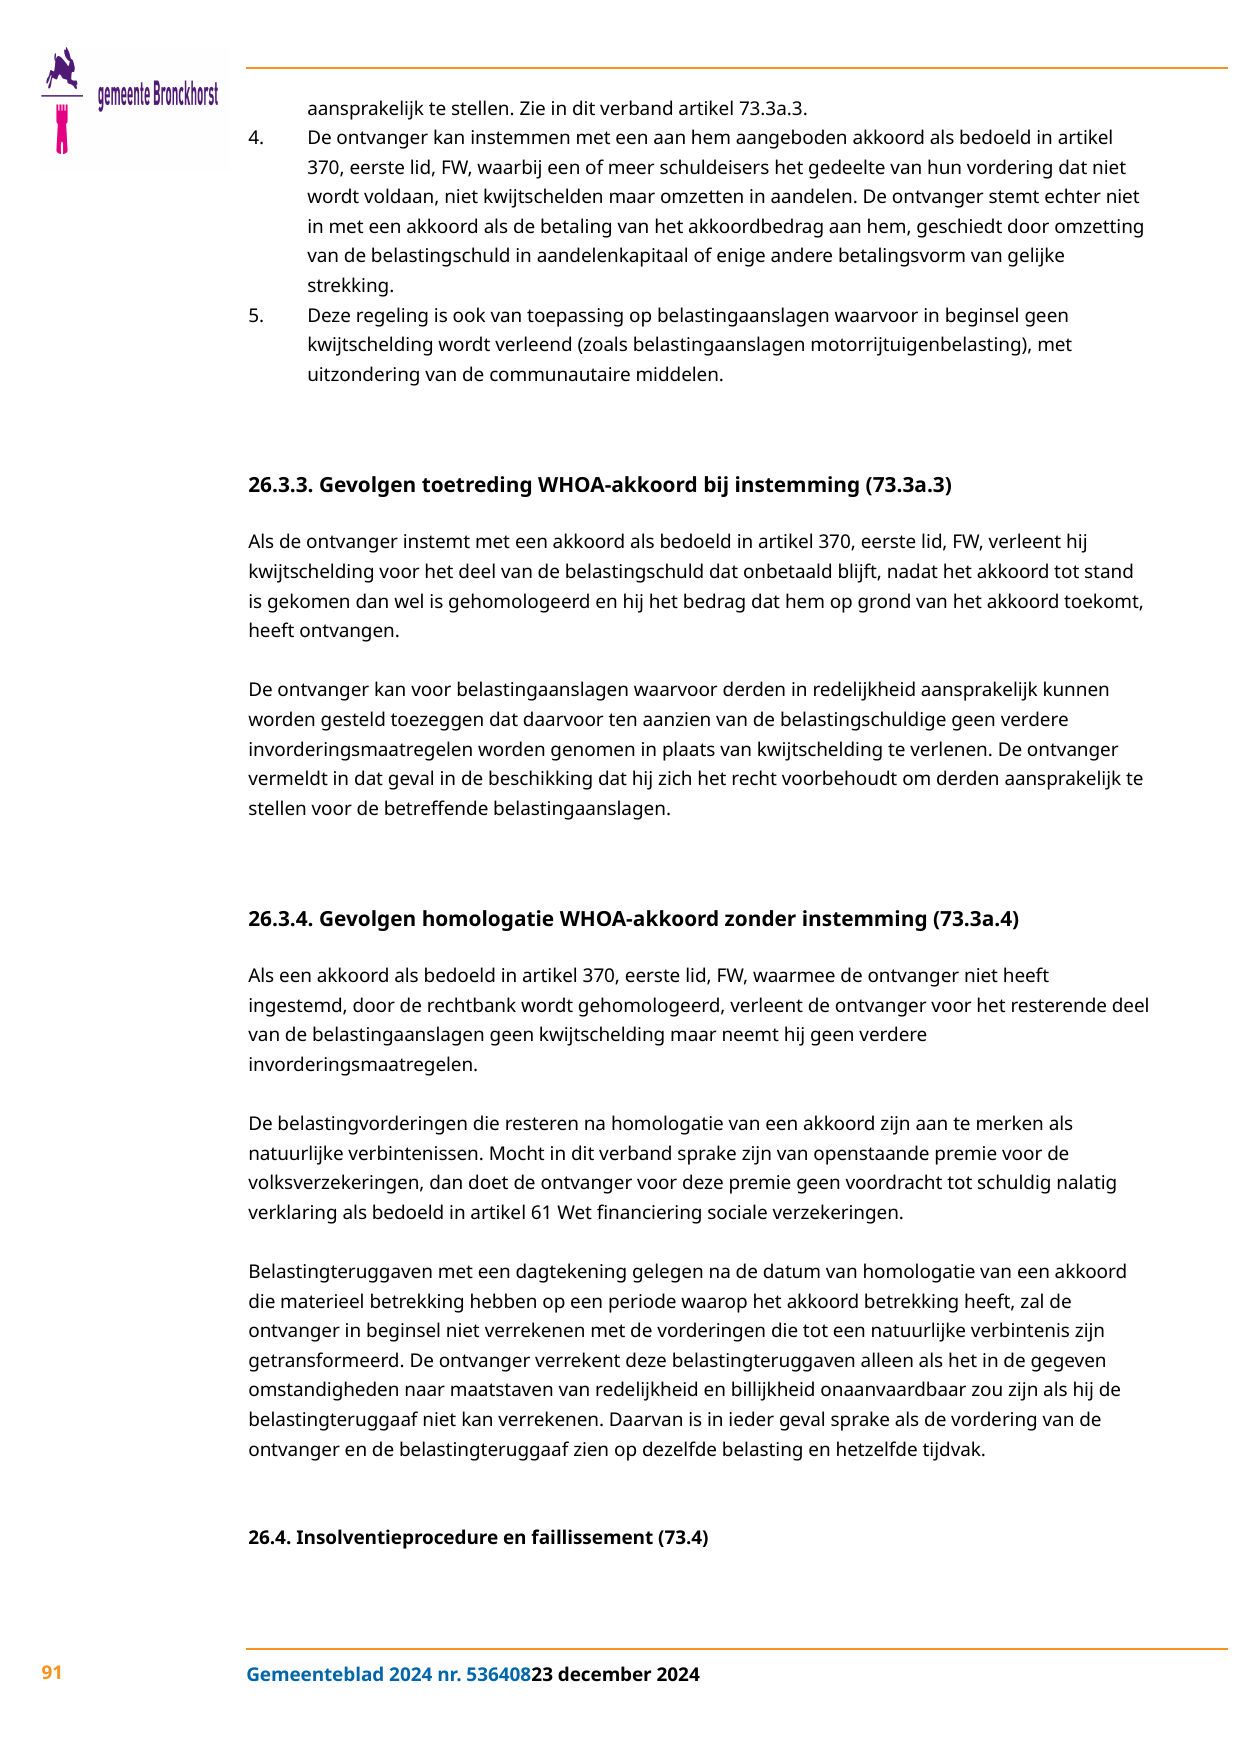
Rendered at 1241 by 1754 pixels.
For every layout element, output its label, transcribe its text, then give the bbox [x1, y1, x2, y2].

text 26.4. Insolventieprocedure en faillissement (73.4) [248, 1524, 1152, 1550]
text 26.3.3. Gevolgen toetreding WHOA-akkoord bij instemming (73.3a.3) [248, 471, 1152, 499]
text Belastingteruggaven met een dagtekening gelegen na de datum van homologatie van een akkoord die materieel betrekking hebben op een periode waarop het akkoord betrekking heeft, zal de ontvanger in beginsel niet verrekenen met de vorderingen die tot een natuurlijke verbintenis zijn getransformeerd. De ontvanger verrekent deze belastingteruggaven alleen als het in de gegeven omstandigheden naar maatstaven van redelijkheid en billijkheid onaanvaardbaar zou zijn als hij de belastingteruggaaf niet kan verrekenen. Daarvan is in ieder geval sprake als de vordering van de ontvanger en de belastingteruggaaf zien op dezelfde belasting en hetzelfde tijdvak. [248, 1258, 1152, 1462]
list aansprakelijk te stellen. Zie in dit verband artikel 73.3a.3. [248, 95, 1152, 121]
text De belastingvorderingen die resteren na homologatie van een akkoord zijn aan te merken als natuurlijke verbintenissen. Mocht in dit verband sprake zijn van openstaande premie voor de volksverzekeringen, dan doet de ontvanger voor deze premie geen voordracht tot schuldig nalatig verklaring als bedoeld in artikel 61 Wet financiering sociale verzekeringen. [248, 1110, 1152, 1225]
picture [41, 47, 231, 172]
text De ontvanger kan voor belastingaanslagen waarvoor derden in redelijkheid aansprakelijk kunnen worden gesteld toezeggen dat daarvoor ten aanzien van de belastingschuldige geen verdere invorderingsmaatregelen worden genomen in plaats van kwijtschelding te verlenen. De ontvanger vermeldt in dat geval in de beschikking dat hij zich het recht voorbehoudt om derden aansprakelijk te stellen voor de betreffende belastingaanslagen. [248, 677, 1152, 821]
text Als de ontvanger instemt met een akkoord als bedoeld in artikel 370, eerste lid, FW, verleent hij kwijtschelding voor het deel van de belastingschuld dat onbetaald blijft, nadat het akkoord tot stand is gekomen dan wel is gehomologeerd en hij het bedrag dat hem op grond van het akkoord toekomt, heeft ontvangen. [248, 529, 1152, 643]
text 26.3.4. Gevolgen homologatie WHOA-akkoord zonder instemming (73.3a.4) [248, 904, 1152, 933]
list De ontvanger kan instemmen met een aan hem aangeboden akkoord als bedoeld in artikel 370, eerste lid, FW, waarbij een of meer schuldeisers het gedeelte van hun vordering dat niet wordt voldaan, niet kwijtschelden maar omzetten in aandelen. De ontvanger stemt echter niet in met een akkoord als de betaling van het akkoordbedrag aan hem, geschiedt door omzetting van de belastingschuld in aandelenkapitaal of enige andere betalingsvorm van gelijke strekking. [248, 124, 1152, 298]
text Als een akkoord als bedoeld in artikel 370, eerste lid, FW, waarmee de ontvanger niet heeft ingestemd, door de rechtbank wordt gehomologeerd, verleent de ontvanger voor het resterende deel van de belastingaanslagen geen kwijtschelding maar neemt hij geen verdere invorderingsmaatregelen. [248, 962, 1152, 1077]
list Deze regeling is ook van toepassing op belastingaanslagen waarvoor in beginsel geen kwijtschelding wordt verleend (zoals belastingaanslagen motorrijtuigenbelasting), met uitzondering van de communautaire middelen. [248, 302, 1152, 387]
